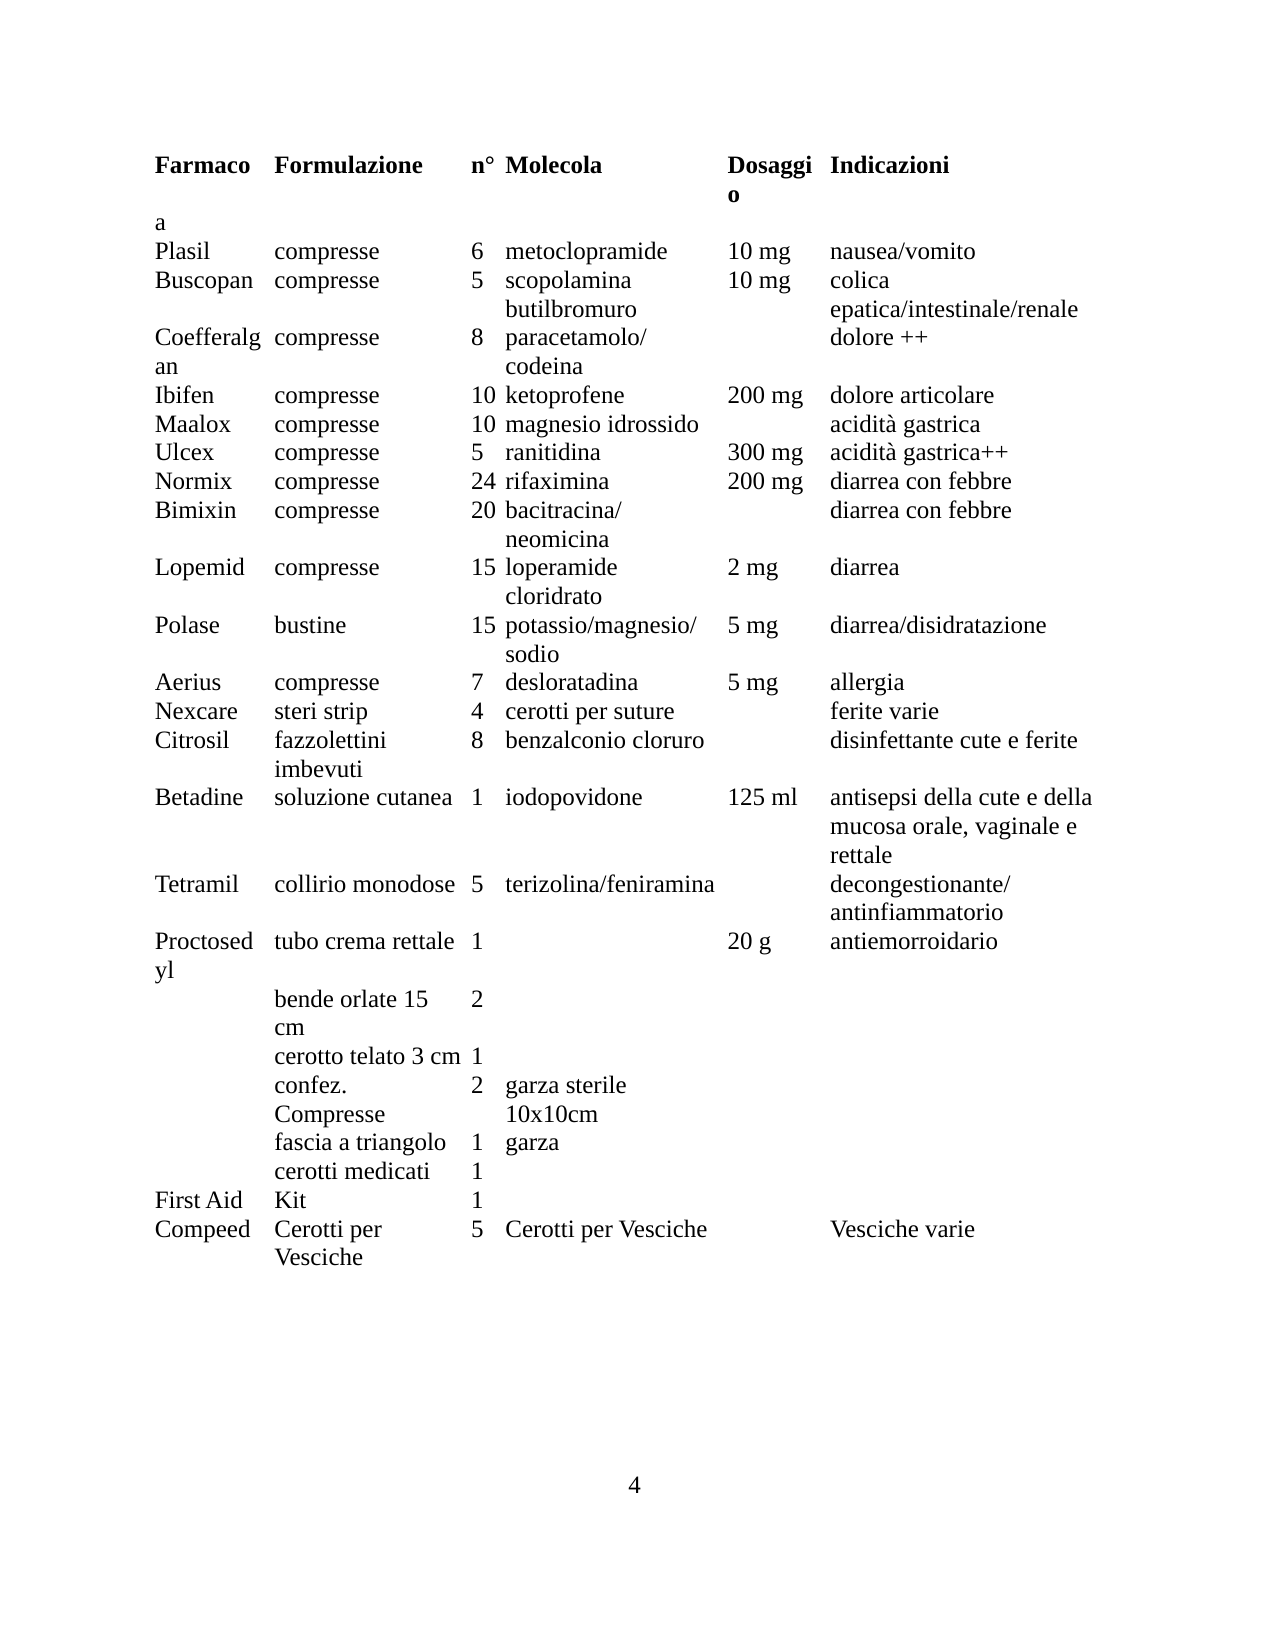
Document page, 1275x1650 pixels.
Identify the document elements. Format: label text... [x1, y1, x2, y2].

table_cell [150, 984, 270, 1041]
table_cell fazzolettini imbevuti [270, 725, 466, 782]
table_cell acidità gastrica [826, 409, 1125, 437]
table_cell antiemorroidario [826, 926, 1125, 984]
table_cell [501, 1185, 723, 1214]
table_cell iodopovidone [501, 783, 723, 869]
table_cell benzalconio cloruro [501, 725, 723, 782]
table_cell [501, 926, 723, 984]
table_cell [723, 1041, 826, 1070]
table_cell compresse [270, 553, 466, 610]
table_cell [723, 1214, 826, 1271]
table_cell [826, 1185, 1125, 1214]
table_cell tubo crema rettale [270, 926, 466, 984]
table_cell potassio/magnesio/sodio [501, 610, 723, 667]
table_cell [501, 984, 723, 1041]
table_cell metoclopramide [501, 236, 723, 265]
table_cell First Aid [150, 1185, 270, 1214]
table_cell Ulcex [150, 438, 270, 466]
table_cell compresse [270, 438, 466, 466]
table_cell [723, 409, 826, 437]
table_cell bacitracina/neomicina [501, 495, 723, 552]
table_cell Normix [150, 466, 270, 495]
table_cell [826, 1041, 1125, 1070]
table_cell compresse [270, 466, 466, 495]
table_cell diarrea con febbre [826, 466, 1125, 495]
table_cell Nexcare [150, 696, 270, 725]
table_cell 20 [466, 495, 501, 552]
table_cell Plasil [150, 236, 270, 265]
table_cell bustine [270, 610, 466, 667]
table_cell compresse [270, 265, 466, 322]
table_cell 300 mg [723, 438, 826, 466]
table_cell 15 [466, 553, 501, 610]
table_cell 200 mg [723, 466, 826, 495]
table_cell 1 [466, 1041, 501, 1070]
table_cell 2 [466, 1070, 501, 1127]
table_cell 4 [466, 696, 501, 725]
table_cell diarrea con febbre [826, 495, 1125, 552]
table_cell 24 [466, 466, 501, 495]
table_cell [723, 984, 826, 1041]
table_cell garza [501, 1128, 723, 1156]
table_cell 8 [466, 323, 501, 380]
table_cell bende orlate 15 cm [270, 984, 466, 1041]
table_cell 1 [466, 1156, 501, 1185]
table_cell steri strip [270, 696, 466, 725]
table_cell Compeed [150, 1214, 270, 1271]
table_cell [723, 1128, 826, 1156]
table_header Formulazione [270, 150, 466, 207]
table_header Farmaco [150, 150, 270, 207]
table_cell 5 mg [723, 668, 826, 696]
table_cell 10 mg [723, 236, 826, 265]
table_cell ferite varie [826, 696, 1125, 725]
table_cell Polase [150, 610, 270, 667]
table_cell compresse [270, 236, 466, 265]
table_cell Aerius [150, 668, 270, 696]
table_cell fascia a triangolo [270, 1128, 466, 1156]
table_cell Citrosil [150, 725, 270, 782]
table_cell Buscopan [150, 265, 270, 322]
table_cell loperamide cloridrato [501, 553, 723, 610]
table_cell scopolamina butilbromuro [501, 265, 723, 322]
table_cell Betadine [150, 783, 270, 869]
table_cell 200 mg [723, 380, 826, 409]
table_cell 6 [466, 236, 501, 265]
table_cell [723, 869, 826, 926]
table_cell 5 [466, 1214, 501, 1271]
table_cell cerotti medicati [270, 1156, 466, 1185]
table_cell [826, 208, 1125, 236]
table_cell [723, 495, 826, 552]
table_cell compresse [270, 409, 466, 437]
table_cell [150, 1070, 270, 1127]
table_cell 1 [466, 1185, 501, 1214]
table_cell collirio monodose [270, 869, 466, 926]
table_header Dosaggio [723, 150, 826, 207]
table_cell 20 g [723, 926, 826, 984]
table_cell Cerotti per Vesciche [270, 1214, 466, 1271]
table_cell acidità gastrica++ [826, 438, 1125, 466]
table_cell Maalox [150, 409, 270, 437]
table_cell 10 [466, 380, 501, 409]
table_cell Bimixin [150, 495, 270, 552]
table_cell compresse [270, 380, 466, 409]
table_cell [150, 1041, 270, 1070]
table_cell Ibifen [150, 380, 270, 409]
table_cell [826, 1156, 1125, 1185]
table_cell [723, 208, 826, 236]
table_cell 10 mg [723, 265, 826, 322]
table_cell cerotti per suture [501, 696, 723, 725]
table_cell [723, 725, 826, 782]
table_cell 125 ml [723, 783, 826, 869]
table_cell diarrea [826, 553, 1125, 610]
table_cell ranitidina [501, 438, 723, 466]
table_cell [826, 984, 1125, 1041]
table_cell Lopemid [150, 553, 270, 610]
table_cell [826, 1070, 1125, 1127]
table_cell garza sterile 10x10cm [501, 1070, 723, 1127]
table_cell 7 [466, 668, 501, 696]
table_cell terizolina/feniramina [501, 869, 723, 926]
table_cell 1 [466, 926, 501, 984]
table_cell dolore ++ [826, 323, 1125, 380]
table_header Molecola [501, 150, 723, 207]
table_cell decongestionante/antinfiammatorio [826, 869, 1125, 926]
table_cell Coefferalgan [150, 323, 270, 380]
table_cell colica epatica/intestinale/renale [826, 265, 1125, 322]
table_cell Cerotti per Vesciche [501, 1214, 723, 1271]
table_cell 2 [466, 984, 501, 1041]
table_cell compresse [270, 668, 466, 696]
table_cell Proctosedyl [150, 926, 270, 984]
table_cell 15 [466, 610, 501, 667]
table_cell compresse [270, 323, 466, 380]
table_cell soluzione cutanea [270, 783, 466, 869]
table_cell [723, 1156, 826, 1185]
table_cell 5 [466, 869, 501, 926]
table_cell [723, 1185, 826, 1214]
table_cell ketoprofene [501, 380, 723, 409]
table_cell [466, 208, 501, 236]
table_cell allergia [826, 668, 1125, 696]
table_cell Kit [270, 1185, 466, 1214]
table_cell 8 [466, 725, 501, 782]
table_cell dolore articolare [826, 380, 1125, 409]
table_cell antisepsi della cute e della mucosa orale, vaginale e rettale [826, 783, 1125, 869]
table_cell 1 [466, 783, 501, 869]
table_cell [501, 1041, 723, 1070]
table_cell [150, 1156, 270, 1185]
table_cell 5 [466, 265, 501, 322]
table_cell Vesciche varie [826, 1214, 1125, 1271]
table_cell rifaximina [501, 466, 723, 495]
table_cell [723, 696, 826, 725]
table_cell magnesio idrossido [501, 409, 723, 437]
table_cell [501, 1156, 723, 1185]
table_cell [270, 208, 466, 236]
table_cell disinfettante cute e ferite [826, 725, 1125, 782]
table_cell 2 mg [723, 553, 826, 610]
table_cell cerotto telato 3 cm [270, 1041, 466, 1070]
table_cell paracetamolo/codeina [501, 323, 723, 380]
table_cell 1 [466, 1128, 501, 1156]
table_cell compresse [270, 495, 466, 552]
table_cell a [150, 208, 270, 236]
table_cell confez. Compresse [270, 1070, 466, 1127]
table_cell 5 mg [723, 610, 826, 667]
table_cell diarrea/disidratazione [826, 610, 1125, 667]
table_cell nausea/vomito [826, 236, 1125, 265]
table_cell [723, 323, 826, 380]
table_cell [723, 1070, 826, 1127]
table_header Indicazioni [826, 150, 1125, 207]
table_header n° [466, 150, 501, 207]
table_cell desloratadina [501, 668, 723, 696]
table_cell Tetramil [150, 869, 270, 926]
table_cell 10 [466, 409, 501, 437]
table_cell [826, 1128, 1125, 1156]
table_cell 5 [466, 438, 501, 466]
table_cell [501, 208, 723, 236]
table_cell [150, 1128, 270, 1156]
